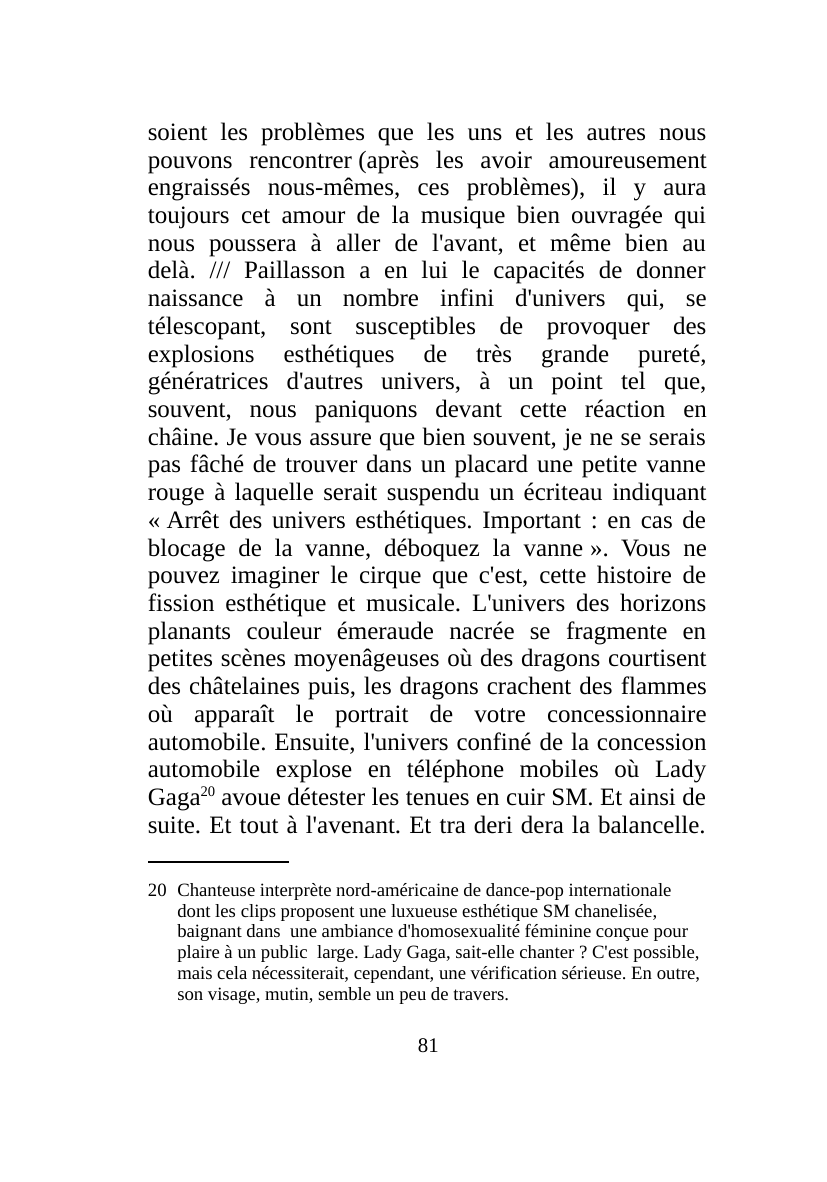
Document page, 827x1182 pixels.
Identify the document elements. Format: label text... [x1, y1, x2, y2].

text Chanteuse interprète nord-américaine de dance-pop internationale dont les clips proposent une luxueuse esthétique SM chanelisée, baignant dans une ambiance d'homosexualité féminine conçue pour plaire à un public large. Lady Gaga, sait-elle chanter ? C'est possible, mais cela nécessiterait, cependant, une vérification sérieuse. En outre, son visage, mutin, semble un peu de travers. [148, 880, 709, 1004]
text soient les problèmes que les uns et les autres nous pouvons rencontrer (après les avoir amoureusement engraissés nous-mêmes, ces problèmes), il y aura toujours cet amour de la musique bien ouvragée qui nous poussera à aller de l'avant, et même bien au delà. /// Paillasson a en lui le capacités de donner naissance à un nombre infini d'univers qui, se télescopant, sont susceptibles de provoquer des explosions esthétiques de très grande pureté, génératrices d'autres univers, à un point tel que, souvent, nous paniquons devant cette réaction en châine. Je vous assure que bien souvent, je ne se serais pas fâché de trouver dans un placard une petite vanne rouge à laquelle serait suspendu un écriteau indiquant « Arrêt des univers esthétiques. Important : en cas de blocage de la vanne, déboquez la vanne ». Vous ne pouvez imaginer le cirque que c'est, cette histoire de fission esthétique et musicale. L'univers des horizons planants couleur émeraude nacrée se fragmente en petites scènes moyenâgeuses où des dragons courtisent des châtelaines puis, les dragons crachent des flammes où apparaît le portrait de votre concessionnaire automobile. Ensuite, l'univers confiné de la concession automobile explose en téléphone mobiles où Lady Gaga avoue détester les tenues en cuir SM. Et ainsi de suite. Et tout à l'avenant. Et tra deri dera la balancelle. [148, 118, 707, 838]
